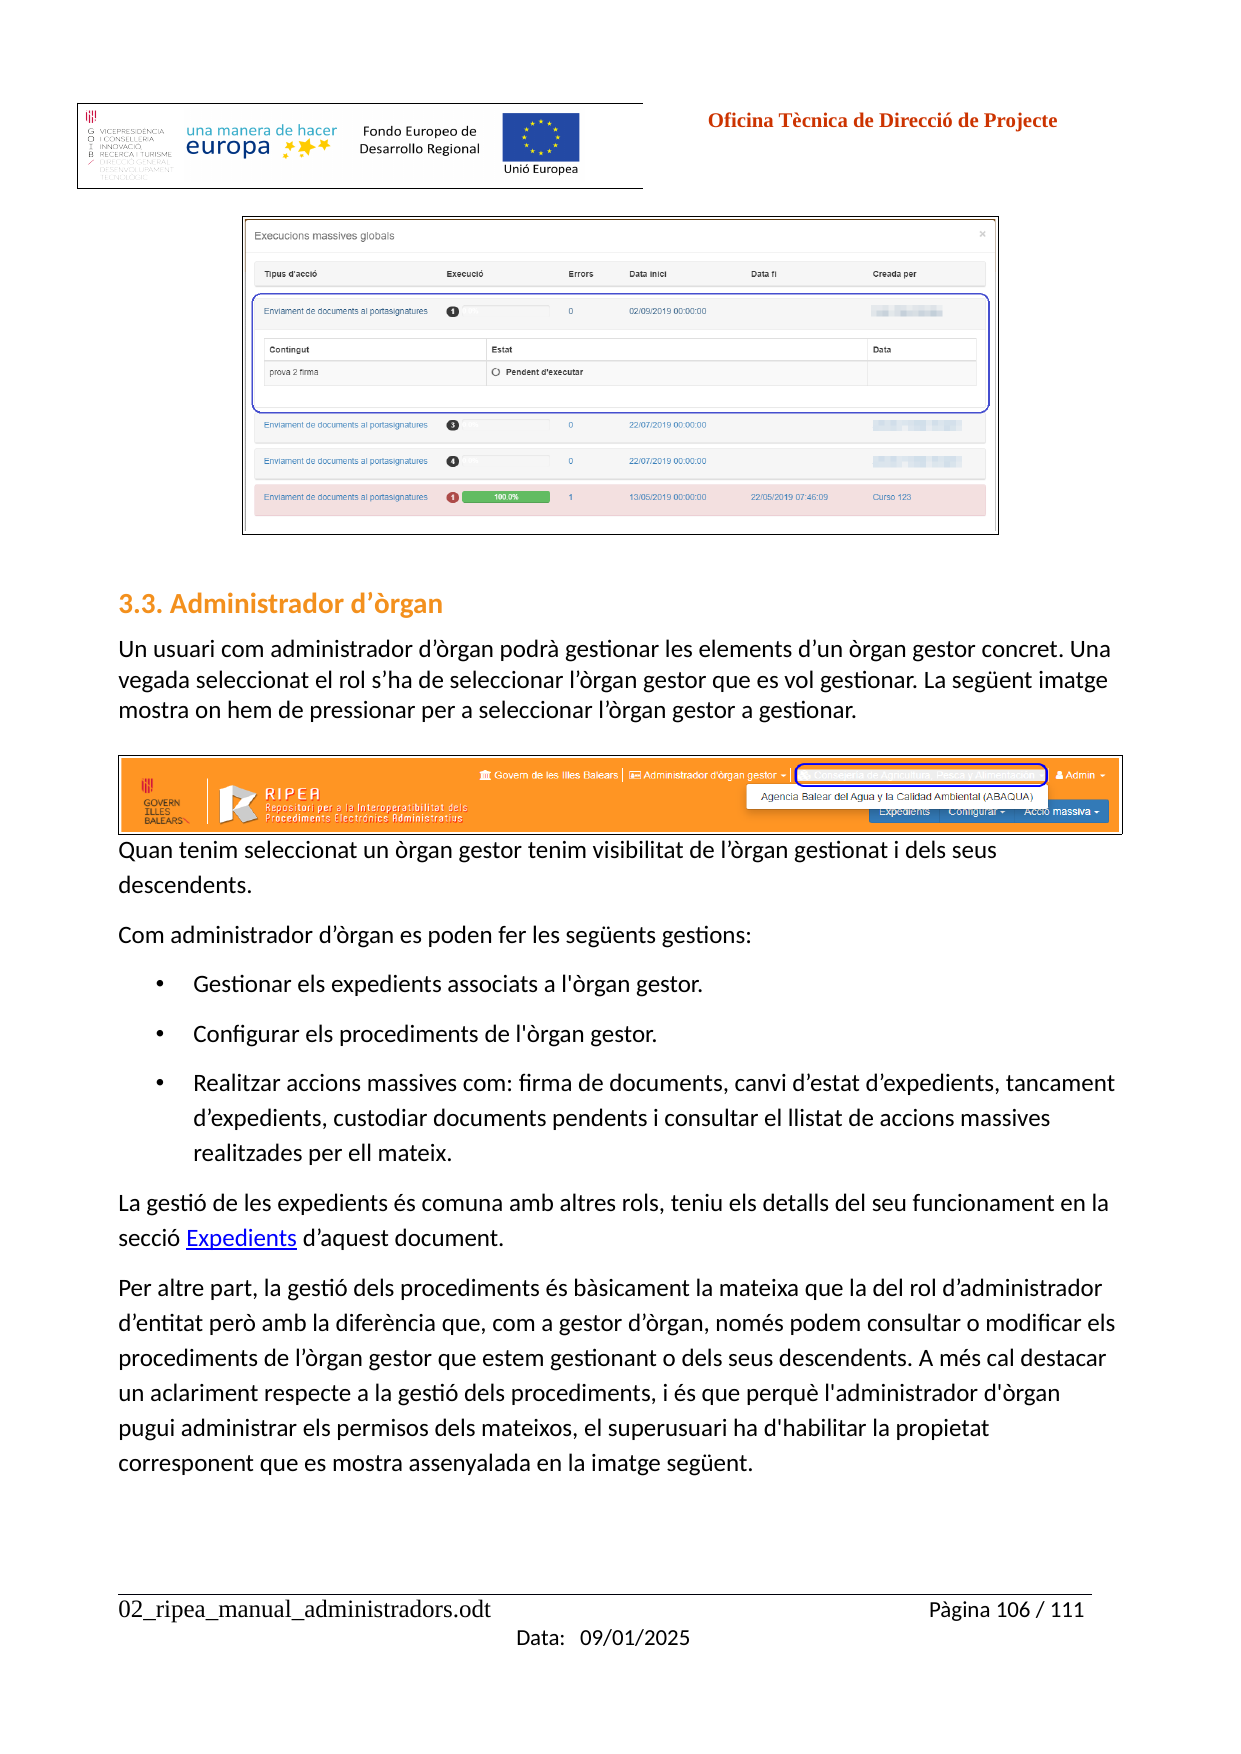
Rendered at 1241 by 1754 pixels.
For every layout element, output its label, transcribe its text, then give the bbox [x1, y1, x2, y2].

text La gestió de les expedients és comuna amb altres rols, teniu els detalls del seu funcionament en la secció Expedients d’aquest document. [118, 1187, 1122, 1253]
text Un usuari com administrador d’òrgan podrà gestionar les elements d’un òrgan gestor concret. Una vegada seleccionat el rol s’ha de seleccionar l’òrgan gestor que es vol gestionar. La següent imatge mostra on hem de pressionar per a seleccionar l’òrgan gestor a gestionar. [118, 633, 1122, 725]
picture [82, 108, 178, 182]
text Quan tenim seleccionat un òrgan gestor tenim visibilitat de l’òrgan gestionat i dels seus descendents. [118, 835, 1122, 900]
list Gestionar els expedients associats a l'òrgan gestor. [156, 968, 1122, 999]
picture [184, 108, 585, 182]
text Com administrador d’òrgan es poden fer les següents gestions: [118, 919, 1122, 949]
text Per altre part, la gestió dels procediments és bàsicament la mateixa que la del rol d’administrador d’entitat però amb la diferència que, com a gestor d’òrgan, només podem consultar o modificar els procediments de l’òrgan gestor que estem gestionant o dels seus descendents. A més cal destacar un aclariment respecte a la gestió dels procediments, i és que perquè l'administrador d'òrgan pugui administrar els permisos dels mateixos, el superusuari ha d'habilitar la propietat corresponent que es mostra assenyalada en la imatge següent. [118, 1272, 1122, 1477]
picture [121, 758, 1119, 832]
list Realitzar accions massives com: firma de documents, canvi d’estat d’expedients, tancament d’expedients, custodiar documents pendents i consultar el llistat de accions massives realitzades per ell mateix. [156, 1068, 1122, 1168]
list Configurar els procediments de l'òrgan gestor. [156, 1018, 1122, 1048]
subtitle 3.3. Administrador d’òrgan [118, 585, 1122, 621]
picture [244, 219, 996, 531]
